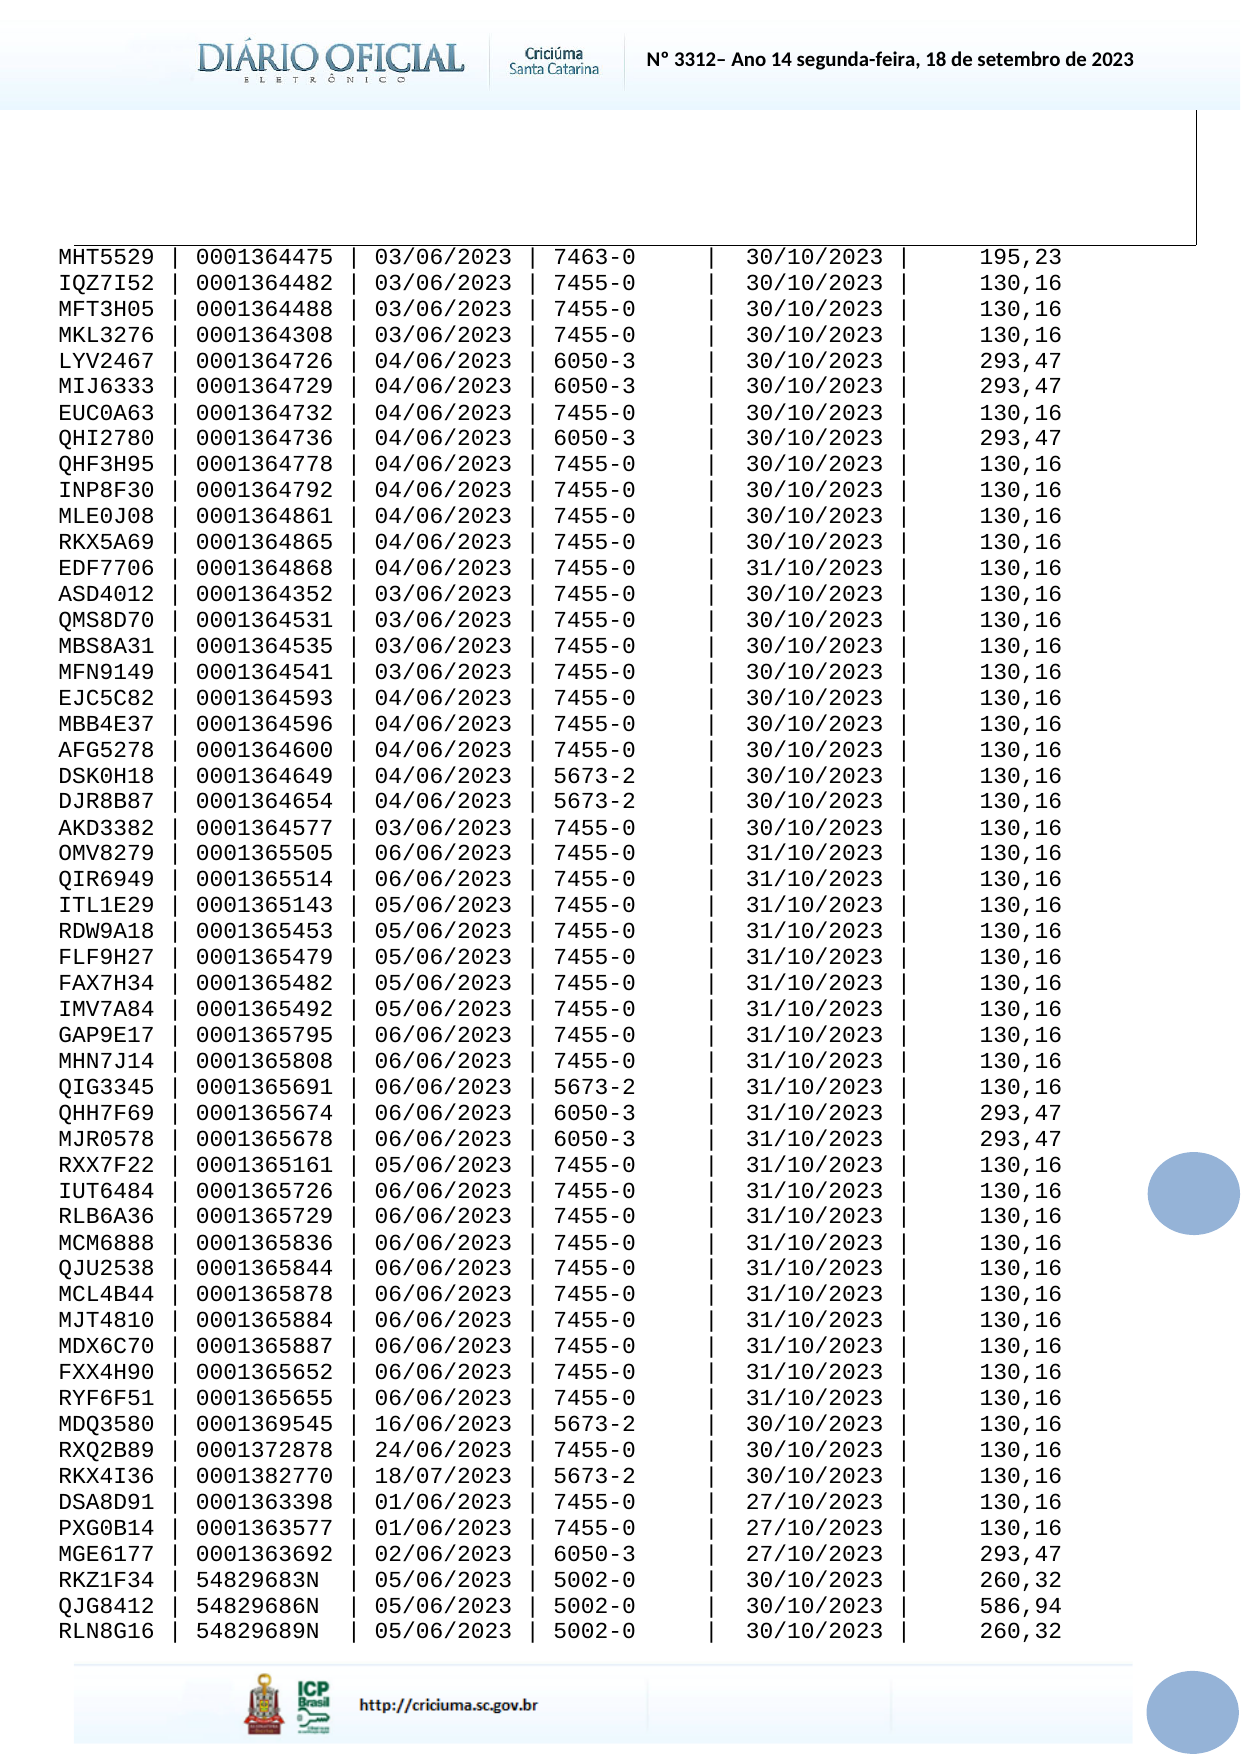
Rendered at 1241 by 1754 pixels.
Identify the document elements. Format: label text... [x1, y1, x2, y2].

text IUT6484 | 0001365726 | 06/06/2023 | 7455-0 | 31/10/2023 | 130,16 [44, 1179, 1150, 1205]
text MCM6888 | 0001365836 | 06/06/2023 | 7455-0 | 31/10/2023 | 130,16 [44, 1231, 1196, 1257]
text MFT3H05 | 0001364488 | 03/06/2023 | 7455-0 | 30/10/2023 | 130,16 [44, 297, 1196, 323]
text MDQ3580 | 0001369545 | 16/06/2023 | 5673-2 | 30/10/2023 | 130,16 [44, 1412, 1196, 1438]
text EDF7706 | 0001364868 | 04/06/2023 | 7455-0 | 31/10/2023 | 130,16 [44, 556, 1196, 582]
text MBS8A31 | 0001364535 | 03/06/2023 | 7455-0 | 30/10/2023 | 130,16 [44, 634, 1196, 660]
text ASD4012 | 0001364352 | 03/06/2023 | 7455-0 | 30/10/2023 | 130,16 [44, 582, 1196, 608]
text RDW9A18 | 0001365453 | 05/06/2023 | 7455-0 | 31/10/2023 | 130,16 [44, 919, 1196, 946]
text FLF9H27 | 0001365479 | 05/06/2023 | 7455-0 | 31/10/2023 | 130,16 [44, 946, 1196, 971]
text RXQ2B89 | 0001372878 | 24/06/2023 | 7455-0 | 30/10/2023 | 130,16 [44, 1438, 1196, 1464]
text MJR0578 | 0001365678 | 06/06/2023 | 6050-3 | 31/10/2023 | 293,47 [44, 1127, 1196, 1153]
text MLE0J08 | 0001364861 | 04/06/2023 | 7455-0 | 30/10/2023 | 130,16 [44, 504, 1196, 531]
text RKZ1F34 | 54829683N | 05/06/2023 | 5002-0 | 30/10/2023 | 260,32 [44, 1568, 1196, 1594]
text MDX6C70 | 0001365887 | 06/06/2023 | 7455-0 | 31/10/2023 | 130,16 [44, 1334, 1196, 1361]
text QJG8412 | 54829686N | 05/06/2023 | 5002-0 | 30/10/2023 | 586,94 [44, 1594, 1196, 1620]
text MJT4810 | 0001365884 | 06/06/2023 | 7455-0 | 31/10/2023 | 130,16 [44, 1309, 1196, 1334]
text RKX5A69 | 0001364865 | 04/06/2023 | 7455-0 | 30/10/2023 | 130,16 [44, 531, 1196, 556]
text MFN9149 | 0001364541 | 03/06/2023 | 7455-0 | 30/10/2023 | 130,16 [44, 660, 1196, 686]
text QHF3H95 | 0001364778 | 04/06/2023 | 7455-0 | 30/10/2023 | 130,16 [44, 453, 1196, 479]
text OMV8279 | 0001365505 | 06/06/2023 | 7455-0 | 31/10/2023 | 130,16 [44, 842, 1196, 868]
text PXG0B14 | 0001363577 | 01/06/2023 | 7455-0 | 27/10/2023 | 130,16 [44, 1516, 1196, 1542]
text QHI2780 | 0001364736 | 04/06/2023 | 6050-3 | 30/10/2023 | 293,47 [44, 427, 1196, 453]
text QJU2538 | 0001365844 | 06/06/2023 | 7455-0 | 31/10/2023 | 130,16 [44, 1257, 1196, 1283]
text MIJ6333 | 0001364729 | 04/06/2023 | 6050-3 | 30/10/2023 | 293,47 [44, 375, 1196, 401]
text EUC0A63 | 0001364732 | 04/06/2023 | 7455-0 | 30/10/2023 | 130,16 [44, 401, 1196, 427]
text RYF6F51 | 0001365655 | 06/06/2023 | 7455-0 | 31/10/2023 | 130,16 [44, 1386, 1196, 1412]
text FAX7H34 | 0001365482 | 05/06/2023 | 7455-0 | 31/10/2023 | 130,16 [44, 971, 1196, 997]
text LYV2467 | 0001364726 | 04/06/2023 | 6050-3 | 30/10/2023 | 293,47 [44, 349, 1196, 375]
text GAP9E17 | 0001365795 | 06/06/2023 | 7455-0 | 31/10/2023 | 130,16 [44, 1023, 1196, 1049]
text AKD3382 | 0001364577 | 03/06/2023 | 7455-0 | 30/10/2023 | 130,16 [44, 816, 1196, 842]
text RLB6A36 | 0001365729 | 06/06/2023 | 7455-0 | 31/10/2023 | 130,16 [44, 1205, 1171, 1231]
text IQZ7I52 | 0001364482 | 03/06/2023 | 7455-0 | 30/10/2023 | 130,16 [44, 271, 1196, 297]
text DSK0H18 | 0001364649 | 04/06/2023 | 5673-2 | 30/10/2023 | 130,16 [44, 764, 1196, 790]
text DJR8B87 | 0001364654 | 04/06/2023 | 5673-2 | 30/10/2023 | 130,16 [44, 790, 1196, 816]
text MHT5529 | 0001364475 | 03/06/2023 | 7463-0 | 30/10/2023 | 195,23 [44, 245, 1196, 271]
text MGE6177 | 0001363692 | 02/06/2023 | 6050-3 | 27/10/2023 | 293,47 [44, 1542, 1196, 1568]
text QIG3345 | 0001365691 | 06/06/2023 | 5673-2 | 31/10/2023 | 130,16 [44, 1075, 1196, 1101]
text DSA8D91 | 0001363398 | 01/06/2023 | 7455-0 | 27/10/2023 | 130,16 [44, 1490, 1196, 1516]
text QIR6949 | 0001365514 | 06/06/2023 | 7455-0 | 31/10/2023 | 130,16 [44, 868, 1196, 894]
text MBB4E37 | 0001364596 | 04/06/2023 | 7455-0 | 30/10/2023 | 130,16 [44, 712, 1196, 738]
text IMV7A84 | 0001365492 | 05/06/2023 | 7455-0 | 31/10/2023 | 130,16 [44, 997, 1196, 1023]
text RLN8G16 | 54829689N | 05/06/2023 | 5002-0 | 30/10/2023 | 260,32 [44, 1620, 1196, 1646]
text ITL1E29 | 0001365143 | 05/06/2023 | 7455-0 | 31/10/2023 | 130,16 [44, 894, 1196, 919]
text MKL3276 | 0001364308 | 03/06/2023 | 7455-0 | 30/10/2023 | 130,16 [44, 323, 1196, 349]
text MHN7J14 | 0001365808 | 06/06/2023 | 7455-0 | 31/10/2023 | 130,16 [44, 1049, 1196, 1075]
text EJC5C82 | 0001364593 | 04/06/2023 | 7455-0 | 30/10/2023 | 130,16 [44, 686, 1196, 712]
text RKX4I36 | 0001382770 | 18/07/2023 | 5673-2 | 30/10/2023 | 130,16 [44, 1464, 1196, 1490]
text QHH7F69 | 0001365674 | 06/06/2023 | 6050-3 | 31/10/2023 | 293,47 [44, 1101, 1196, 1127]
text RXX7F22 | 0001365161 | 05/06/2023 | 7455-0 | 31/10/2023 | 130,16 [44, 1153, 1180, 1179]
text MCL4B44 | 0001365878 | 06/06/2023 | 7455-0 | 31/10/2023 | 130,16 [44, 1283, 1196, 1309]
text INP8F30 | 0001364792 | 04/06/2023 | 7455-0 | 30/10/2023 | 130,16 [44, 479, 1196, 504]
text AFG5278 | 0001364600 | 04/06/2023 | 7455-0 | 30/10/2023 | 130,16 [44, 738, 1196, 764]
text QMS8D70 | 0001364531 | 03/06/2023 | 7455-0 | 30/10/2023 | 130,16 [44, 608, 1196, 634]
text FXX4H90 | 0001365652 | 06/06/2023 | 7455-0 | 31/10/2023 | 130,16 [44, 1361, 1196, 1386]
